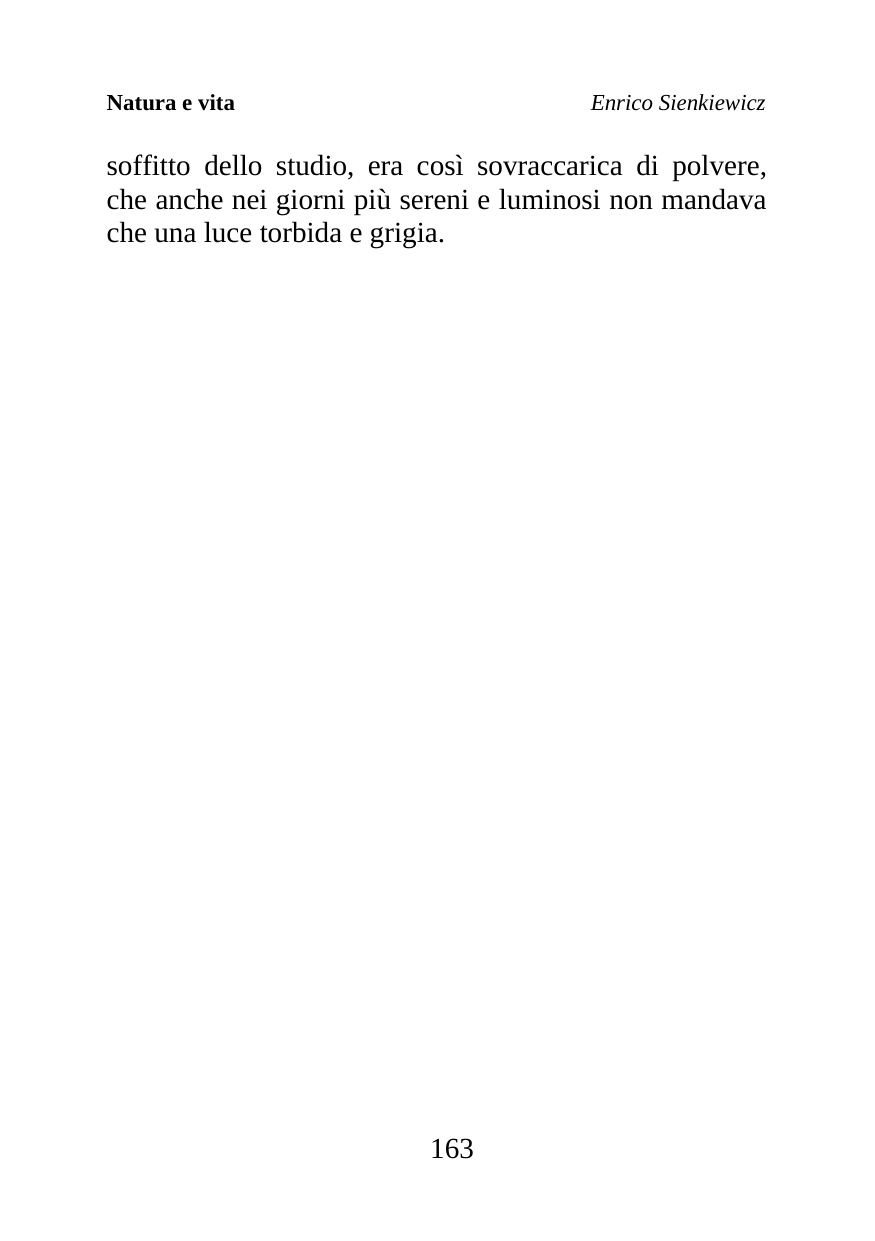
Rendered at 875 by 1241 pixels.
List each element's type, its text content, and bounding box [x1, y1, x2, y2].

text soffitto dello studio, era così sovraccarica di polvere, che anche nei giorni più sereni e luminosi non mandava che una luce torbida e grigia. [106, 148, 768, 249]
